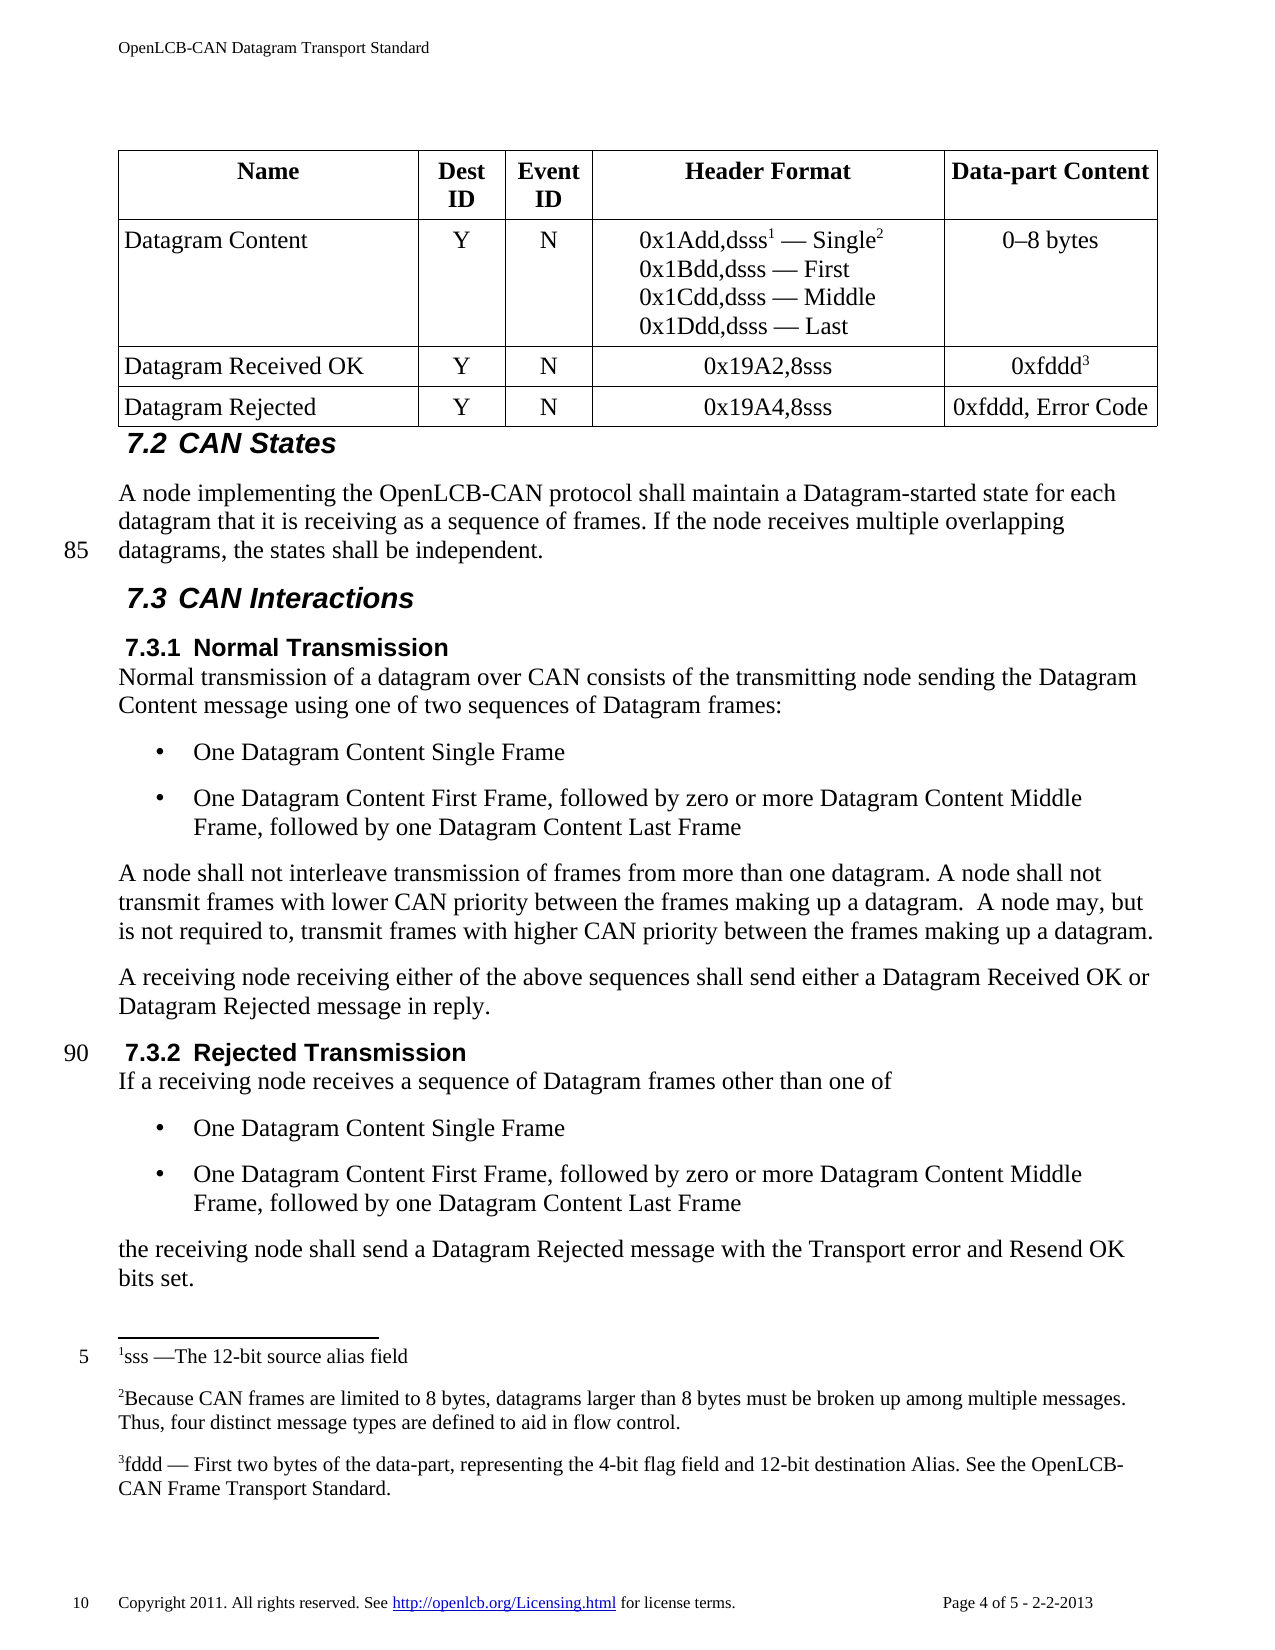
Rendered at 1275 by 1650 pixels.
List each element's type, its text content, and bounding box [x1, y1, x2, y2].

table_cell Datagram Content [119, 220, 418, 346]
text A node implementing the OpenLCB-CAN protocol shall maintain a Datagram-started state for each datagram that it is receiving as a sequence of frames. If the node receives multiple overlapping datagrams, the states shall be independent. [118, 478, 1157, 564]
list One Datagram Content Single Frame [156, 1113, 1157, 1142]
table_cell Datagram Rejected [119, 387, 418, 426]
text A node shall not interleave transmission of frames from more than one datagram. A node shall not transmit frames with lower CAN priority between the frames making up a datagram. A node may, but is not required to, transmit frames with higher CAN priority between the frames making up a datagram. [118, 858, 1157, 945]
list One Datagram Content Single Frame [156, 737, 1157, 766]
text Normal transmission of a datagram over CAN consists of the transmitting node sending the Datagram Content message using one of two sequences of Datagram frames: [118, 662, 1157, 719]
table_header Header Format [593, 151, 944, 219]
table_cell N [506, 347, 592, 386]
table_header Event ID [506, 151, 592, 219]
text A receiving node receiving either of the above sequences shall send either a Datagram Received OK or Datagram Rejected message in reply. [118, 962, 1157, 1020]
subtitle Rejected Transmission [118, 1038, 1157, 1066]
subtitle CAN Interactions [118, 582, 1157, 615]
subtitle CAN States [118, 427, 1157, 460]
table_cell Datagram Received OK [119, 347, 418, 386]
table_cell Y [419, 347, 505, 386]
table_cell Y [419, 220, 505, 346]
table_cell N [506, 387, 592, 426]
text the receiving node shall send a Datagram Rejected message with the Transport error and Resend OK bits set. [118, 1234, 1157, 1292]
list One Datagram Content First Frame, followed by zero or more Datagram Content Middle Frame, followed by one Datagram Content Last Frame [156, 1159, 1157, 1217]
list One Datagram Content First Frame, followed by zero or more Datagram Content Middle Frame, followed by one Datagram Content Last Frame [156, 783, 1157, 841]
table_cell 0xfddd [945, 347, 1157, 386]
table_cell 0xfddd, Error Code [945, 387, 1157, 426]
table_header Dest ID [419, 151, 505, 219]
table_cell 0x1Add,dsss — Single 0x1Bdd,dsss — First 0x1Cdd,dsss — Middle 0x1Ddd,dsss — Last [593, 220, 944, 346]
table_cell 0x19A2,8sss [593, 347, 944, 386]
table_cell 0–8 bytes [945, 220, 1157, 346]
table_cell N [506, 220, 592, 346]
table_cell 0x19A4,8sss [593, 387, 944, 426]
subtitle Normal Transmission [118, 633, 1157, 662]
table_cell Y [419, 387, 505, 426]
table_header Name [119, 151, 418, 219]
table_header Data-part Content [945, 151, 1157, 219]
text If a receiving node receives a sequence of Datagram frames other than one of [118, 1066, 1157, 1095]
